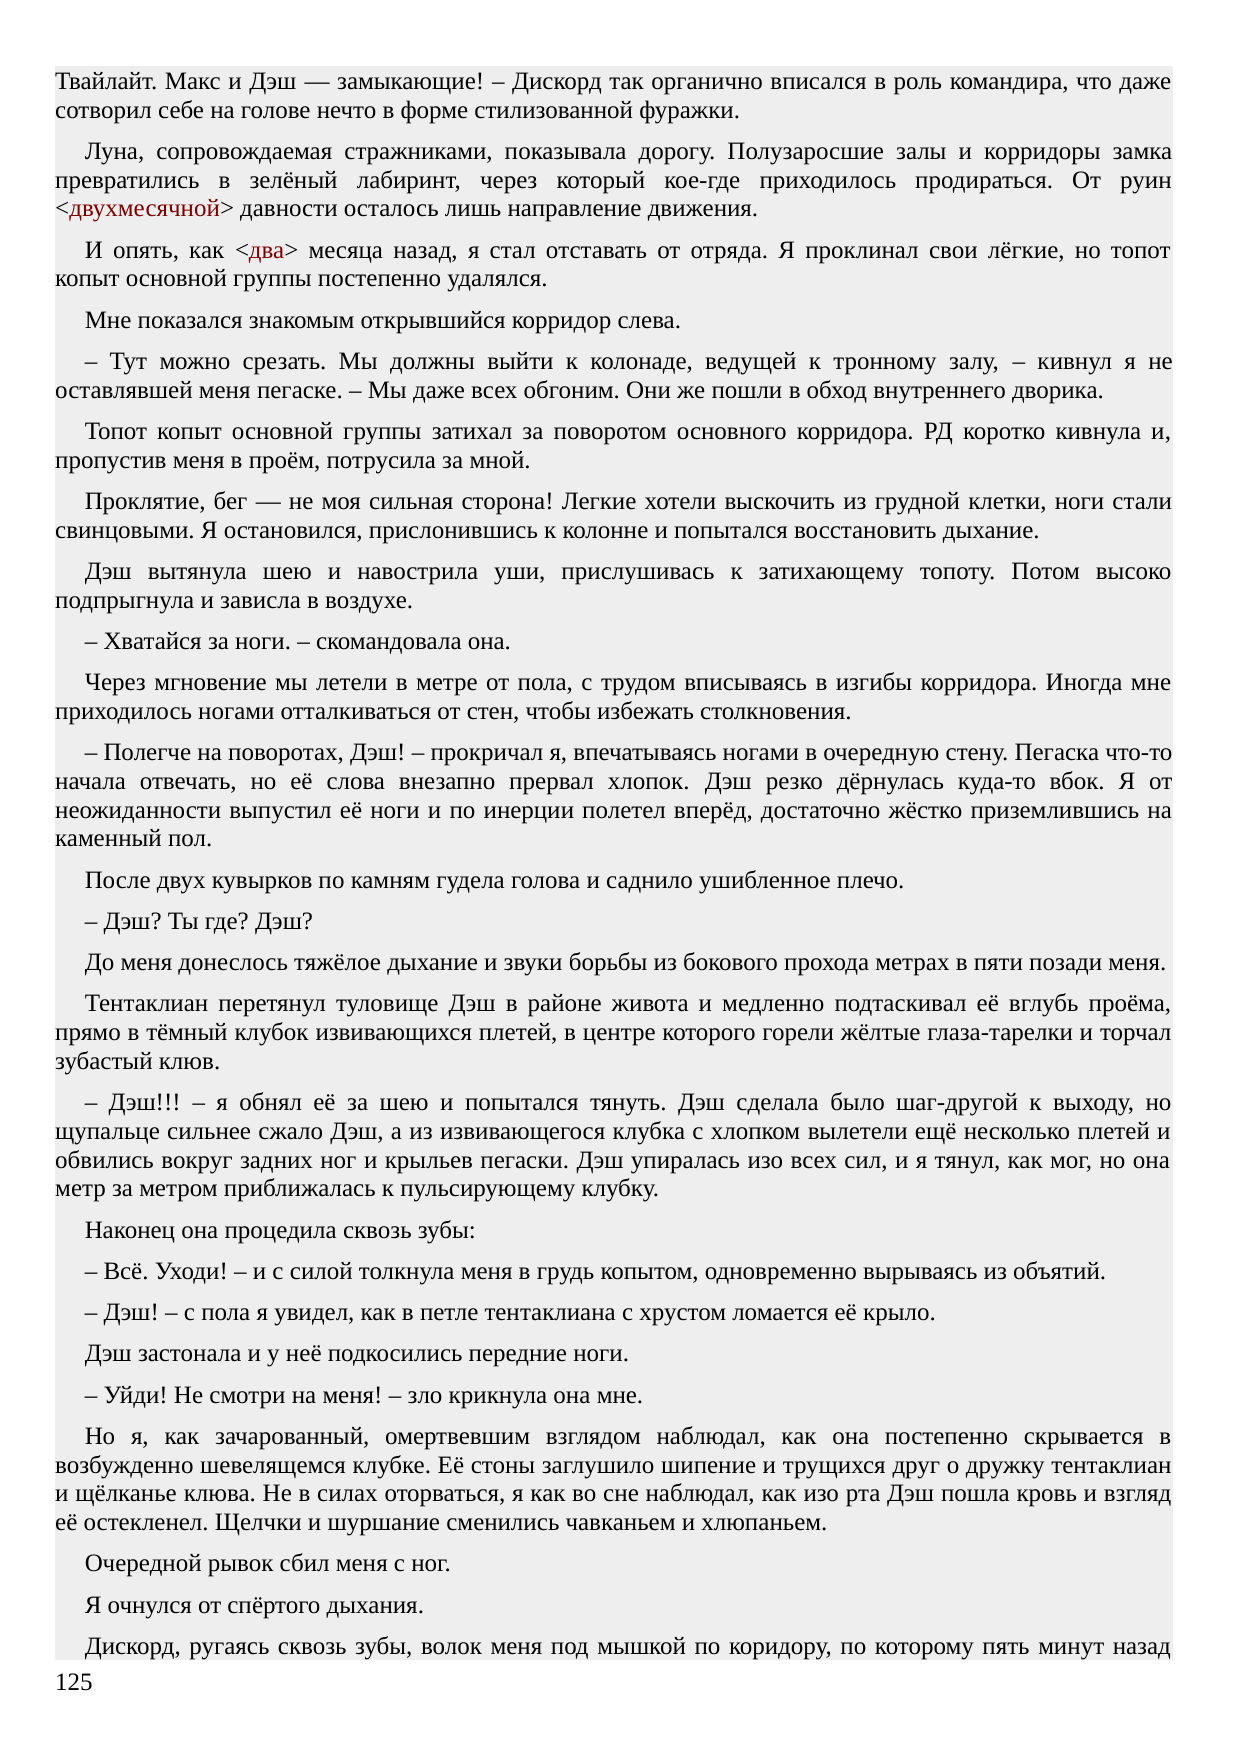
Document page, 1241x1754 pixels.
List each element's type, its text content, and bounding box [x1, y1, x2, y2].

text После двух кувырков по камням гудела голова и саднило ушибленное плечо. [55, 865, 1173, 893]
text Тентаклиан перетянул туловище Дэш в районе живота и медленно подтаскивал её вглубь проёма, прямо в тёмный клубок извивающихся плетей, в центре которого горели жёлтые глаза-тарелки и торчал зубастый клюв. [55, 988, 1173, 1075]
text Мне показался знакомым открывшийся корридор слева. [55, 305, 1173, 333]
text Твайлайт. Макс и Дэш — замыкающие! – Дискорд так органично вписался в роль командира, что даже сотворил себе на голове нечто в форме стилизованной фуражки. [55, 66, 1173, 123]
text Дискорд, ругаясь сквозь зубы, волок меня под мышкой по коридору, по которому пять минут назад [55, 1631, 1173, 1660]
text До меня донеслось тяжёлое дыхание и звуки борьбы из бокового прохода метрах в пяти позади меня. [55, 947, 1173, 976]
text Луна, сопровождаемая стражниками, показывала дорогу. Полузаросшие залы и корридоры замка превратились в зелёный лабиринт, через который кое-где приходилось продираться. От руин <двухмесячной> давности осталось лишь направление движения. [55, 136, 1173, 222]
text – Уйди! Не смотри на меня! – зло крикнула она мне. [55, 1380, 1173, 1408]
text Через мгновение мы летели в метре от пола, с трудом вписываясь в изгибы корридора. Иногда мне приходилось ногами отталкиваться от стен, чтобы избежать столкновения. [55, 667, 1173, 725]
text – Тут можно срезать. Мы должны выйти к колонаде, ведущей к тронному залу, – кивнул я не оставлявшей меня пегаске. – Мы даже всех обгоним. Они же пошли в обход внутреннего дворика. [55, 346, 1173, 403]
text Наконец она процедила сквозь зубы: [55, 1215, 1173, 1243]
text – Дэш! – с пола я увидел, как в петле тентаклиана с хрустом ломается её крыло. [55, 1297, 1173, 1326]
text Дэш вытянула шею и навострила уши, прислушивась к затихающему топоту. Потом высоко подпрыгнула и зависла в воздухе. [55, 556, 1173, 613]
text Но я, как зачарованный, омертвевшим взглядом наблюдал, как она постепенно скрывается в возбужденно шевелящемся клубке. Её стоны заглушило шипение и трущихся друг о дружку тентаклиан и щёлканье клюва. Не в силах оторваться, я как во сне наблюдал, как изо рта Дэш пошла кровь и взгляд её остекленел. Щелчки и шуршание сменились чавканьем и хлюпаньем. [55, 1421, 1173, 1536]
text Я очнулся от спёртого дыхания. [55, 1590, 1173, 1618]
text Топот копыт основной группы затихал за поворотом основного корридора. РД коротко кивнула и, пропустив меня в проём, потрусила за мной. [55, 416, 1173, 473]
text – Всё. Уходи! – и с силой толкнула меня в грудь копытом, одновременно вырываясь из объятий. [55, 1256, 1173, 1285]
text – Дэш? Ты где? Дэш? [55, 906, 1173, 935]
text – Хватайся за ноги. – скомандовала она. [55, 626, 1173, 655]
text Проклятие, бег — не моя сильная сторона! Легкие хотели выскочить из грудной клетки, ноги стали свинцовыми. Я остановился, прислонившись к колонне и попытался восстановить дыхание. [55, 486, 1173, 543]
text – Полегче на поворотах, Дэш! – прокричал я, впечатываясь ногами в очередную стену. Пегаска что-то начала отвечать, но её слова внезапно прервал хлопок. Дэш резко дёрнулась куда-то вбок. Я от неожиданности выпустил её ноги и по инерции полетел вперёд, достаточно жёстко приземлившись на каменный пол. [55, 737, 1173, 852]
text Дэш застонала и у неё подкосились передние ноги. [55, 1338, 1173, 1367]
text И опять, как <два> месяца назад, я стал отставать от отряда. Я проклинал свои лёгкие, но топот копыт основной группы постепенно удалялся. [55, 235, 1173, 292]
text Очередной рывок сбил меня с ног. [55, 1548, 1173, 1577]
text – Дэш!!! – я обнял её за шею и попытался тянуть. Дэш сделала было шаг-другой к выходу, но щупальце сильнее сжало Дэш, а из извивающегося клубка с хлопком вылетели ещё несколько плетей и обвились вокруг задних ног и крыльев пегаски. Дэш упиралась изо всех сил, и я тянул, как мог, но она метр за метром приближалась к пульсирующему клубку. [55, 1087, 1173, 1202]
